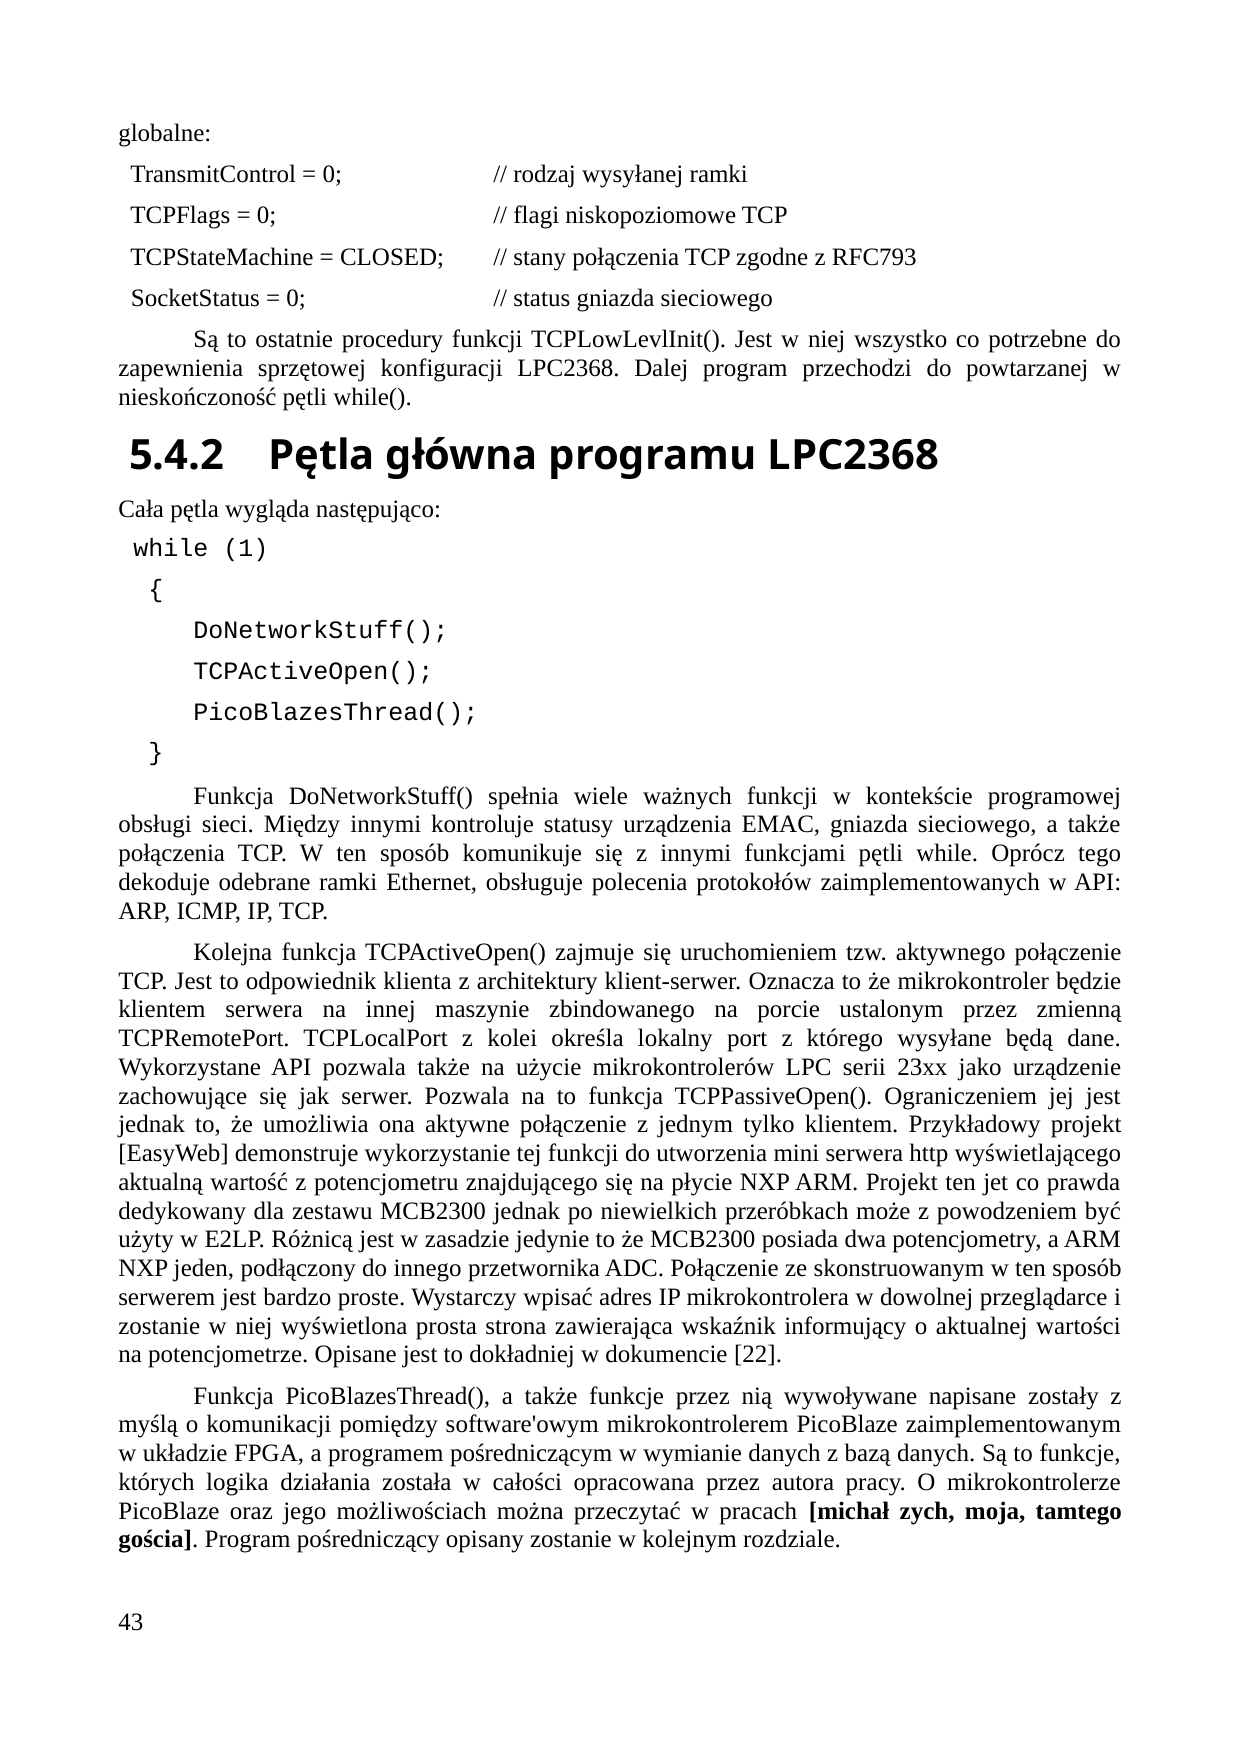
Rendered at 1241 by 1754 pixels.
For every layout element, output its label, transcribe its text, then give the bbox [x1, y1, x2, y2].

text SocketStatus = 0; // status gniazda sieciowego [118, 283, 1122, 312]
text Kolejna funkcja TCPActiveOpen() zajmuje się uruchomieniem tzw. aktywnego połączenie TCP. Jest to odpowiednik klienta z architektury klient-serwer. Oznacza to że mikrokontroler będzie klientem serwera na innej maszynie zbindowanego na porcie ustalonym przez zmienną TCPRemotePort. TCPLocalPort z kolei określa lokalny port z którego wysyłane będą dane. Wykorzystane API pozwala także na użycie mikrokontrolerów LPC serii 23xx jako urządzenie zachowujące się jak serwer. Pozwala na to funkcja TCPPassiveOpen(). Ograniczeniem jej jest jednak to, że umożliwia ona aktywne połączenie z jednym tylko klientem. Przykładowy projekt [EasyWeb] demonstruje wykorzystanie tej funkcji do utworzenia mini serwera http wyświetlającego aktualną wartość z potencjometru znajdującego się na płycie NXP ARM. Projekt ten jet co prawda dedykowany dla zestawu MCB2300 jednak po niewielkich przeróbkach może z powodzeniem być użyty w E2LP. Różnicą jest w zasadzie jedynie to że MCB2300 posiada dwa potencjometry, a ARM NXP jeden, podłączony do innego przetwornika ADC. Połączenie ze skonstruowanym w ten sposób serwerem jest bardzo proste. Wystarczy wpisać adres IP mikrokontrolera w dowolnej przeglądarce i zostanie w niej wyświetlona prosta strona zawierająca wskaźnik informujący o aktualnej wartości na potencjometrze. Opisane jest to dokładniej w dokumencie [22]. [118, 937, 1122, 1368]
subtitle Pętla główna programu LPC2368 [118, 425, 1122, 482]
text Funkcja PicoBlazesThread(), a także funkcje przez nią wywoływane napisane zostały z myślą o komunikacji pomiędzy software'owym mikrokontrolerem PicoBlaze zaimplementowanym w układzie FPGA, a programem pośredniczącym w wymianie danych z bazą danych. Są to funkcje, których logika działania została w całości opracowana przez autora pracy. O mikrokontrolerze PicoBlaze oraz jego możliwościach można przeczytać w pracach [michał zych, moja, tamtego gościa]. Program pośredniczący opisany zostanie w kolejnym rozdziale. [118, 1381, 1122, 1553]
text TCPFlags = 0; // flagi niskopoziomowe TCP [118, 201, 1122, 229]
text Są to ostatnie procedury funkcji TCPLowLevlInit(). Jest w niej wszystko co potrzebne do zapewnienia sprzętowej konfiguracji LPC2368. Dalej program przechodzi do powtarzanej w nieskończoność pętli while(). [118, 324, 1122, 411]
text PicoBlazesThread(); [118, 699, 1122, 727]
text Funkcja DoNetworkStuff() spełnia wiele ważnych funkcji w kontekście programowej obsługi sieci. Między innymi kontroluje statusy urządzenia EMAC, gniazda sieciowego, a także połączenia TCP. W ten sposób komunikuje się z innymi funkcjami pętli while. Oprócz tego dekoduje odebrane ramki Ethernet, obsługuje polecenia protokołów zaimplementowanych w API: ARP, ICMP, IP, TCP. [118, 781, 1122, 924]
text TCPActiveOpen(); [118, 658, 1122, 687]
text while (1) [118, 536, 1122, 564]
text Cała pętla wygląda następująco: [118, 494, 1122, 523]
text TCPStateMachine = CLOSED; // stany połączenia TCP zgodne z RFC793 [118, 242, 1122, 271]
text DoNetworkStuff(); [118, 617, 1122, 646]
text TransmitControl = 0; // rodzaj wysyłanej ramki [118, 159, 1122, 188]
text } [118, 740, 1122, 768]
text globalne: [118, 118, 1122, 147]
text { [118, 577, 1122, 605]
